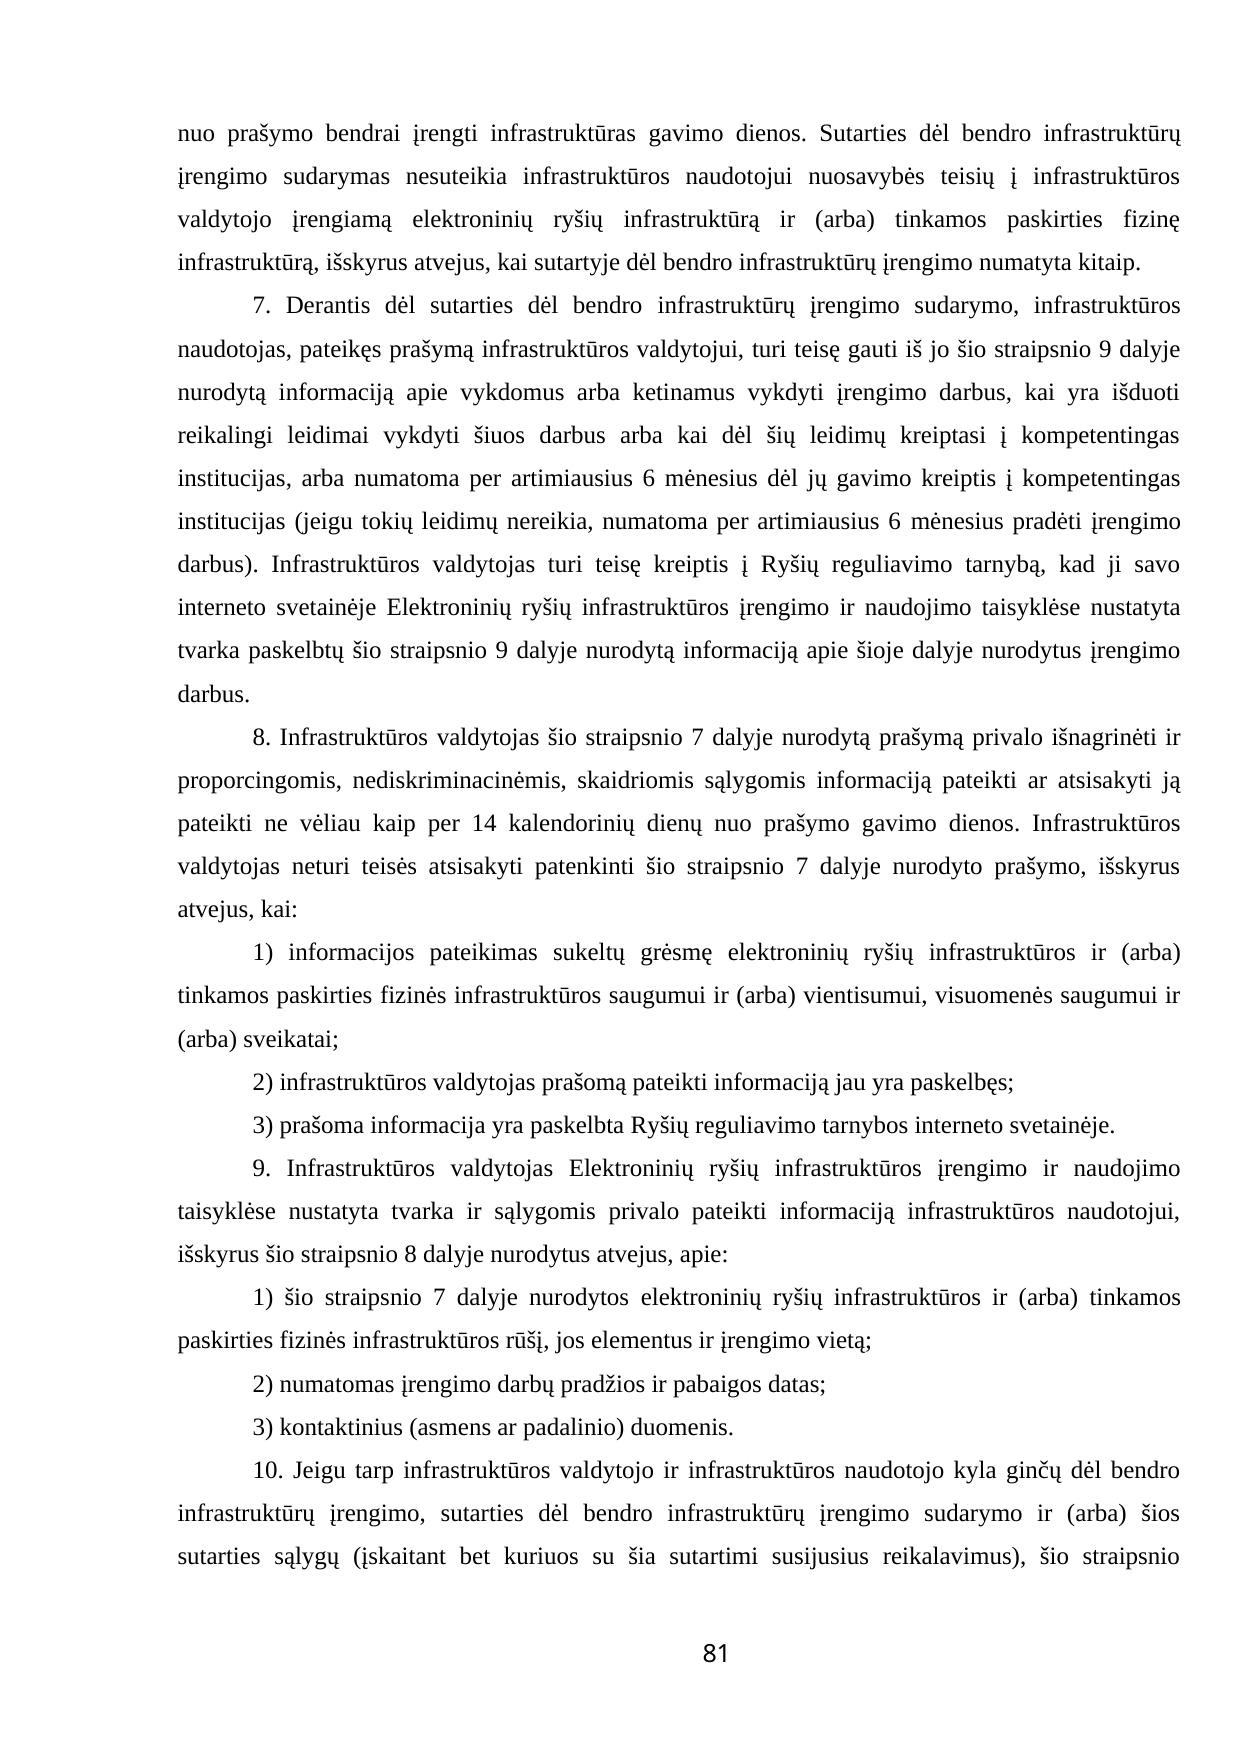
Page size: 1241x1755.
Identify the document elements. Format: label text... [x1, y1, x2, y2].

text 2) infrastruktūros valdytojas prašomą pateikti informaciją jau yra paskelbęs; [177, 1067, 1181, 1096]
text 8. Infrastruktūros valdytojas šio straipsnio 7 dalyje nurodytą prašymą privalo išnagrinėti ir proporcingomis, nediskriminacinėmis, skaidriomis sąlygomis informaciją pateikti ar atsisakyti ją pateikti ne vėliau kaip per 14 kalendorinių dienų nuo prašymo gavimo dienos. Infrastruktūros valdytojas neturi teisės atsisakyti patenkinti šio straipsnio 7 dalyje nurodyto prašymo, išskyrus atvejus, kai: [177, 722, 1181, 923]
text 7. Derantis dėl sutarties dėl bendro infrastruktūrų įrengimo sudarymo, infrastruktūros naudotojas, pateikęs prašymą infrastruktūros valdytojui, turi teisę gauti iš jo šio straipsnio 9 dalyje nurodytą informaciją apie vykdomus arba ketinamus vykdyti įrengimo darbus, kai yra išduoti reikalingi leidimai vykdyti šiuos darbus arba kai dėl šių leidimų kreiptasi į kompetentingas institucijas, arba numatoma per artimiausius 6 mėnesius dėl jų gavimo kreiptis į kompetentingas institucijas (jeigu tokių leidimų nereikia, numatoma per artimiausius 6 mėnesius pradėti įrengimo darbus). Infrastruktūros valdytojas turi teisę kreiptis į Ryšių reguliavimo tarnybą, kad ji savo interneto svetainėje Elektroninių ryšių infrastruktūros įrengimo ir naudojimo taisyklėse nustatyta tvarka paskelbtų šio straipsnio 9 dalyje nurodytą informaciją apie šioje dalyje nurodytus įrengimo darbus. [177, 291, 1181, 707]
text nuo prašymo bendrai įrengti infrastruktūras gavimo dienos. Sutarties dėl bendro infrastruktūrų įrengimo sudarymas nesuteikia infrastruktūros naudotojui nuosavybės teisių į infrastruktūros valdytojo įrengiamą elektroninių ryšių infrastruktūrą ir (arba) tinkamos paskirties fizinę infrastruktūrą, išskyrus atvejus, kai sutartyje dėl bendro infrastruktūrų įrengimo numatyta kitaip. [177, 118, 1181, 276]
text 2) numatomas įrengimo darbų pradžios ir pabaigos datas; [177, 1369, 1181, 1397]
text 9. Infrastruktūros valdytojas Elektroninių ryšių infrastruktūros įrengimo ir naudojimo taisyklėse nustatyta tvarka ir sąlygomis privalo pateikti informaciją infrastruktūros naudotojui, išskyrus šio straipsnio 8 dalyje nurodytus atvejus, apie: [177, 1153, 1181, 1268]
text 1) šio straipsnio 7 dalyje nurodytos elektroninių ryšių infrastruktūros ir (arba) tinkamos paskirties fizinės infrastruktūros rūšį, jos elementus ir įrengimo vietą; [177, 1282, 1181, 1354]
text 3) kontaktinius (asmens ar padalinio) duomenis. [177, 1412, 1181, 1441]
text 10. Jeigu tarp infrastruktūros valdytojo ir infrastruktūros naudotojo kyla ginčų dėl bendro infrastruktūrų įrengimo, sutarties dėl bendro infrastruktūrų įrengimo sudarymo ir (arba) šios sutarties sąlygų (įskaitant bet kuriuos su šia sutartimi susijusius reikalavimus), šio straipsnio [177, 1455, 1181, 1570]
text 3) prašoma informacija yra paskelbta Ryšių reguliavimo tarnybos interneto svetainėje. [177, 1110, 1181, 1139]
text 1) informacijos pateikimas sukeltų grėsmę elektroninių ryšių infrastruktūros ir (arba) tinkamos paskirties fizinės infrastruktūros saugumui ir (arba) vientisumui, visuomenės saugumui ir (arba) sveikatai; [177, 937, 1181, 1052]
